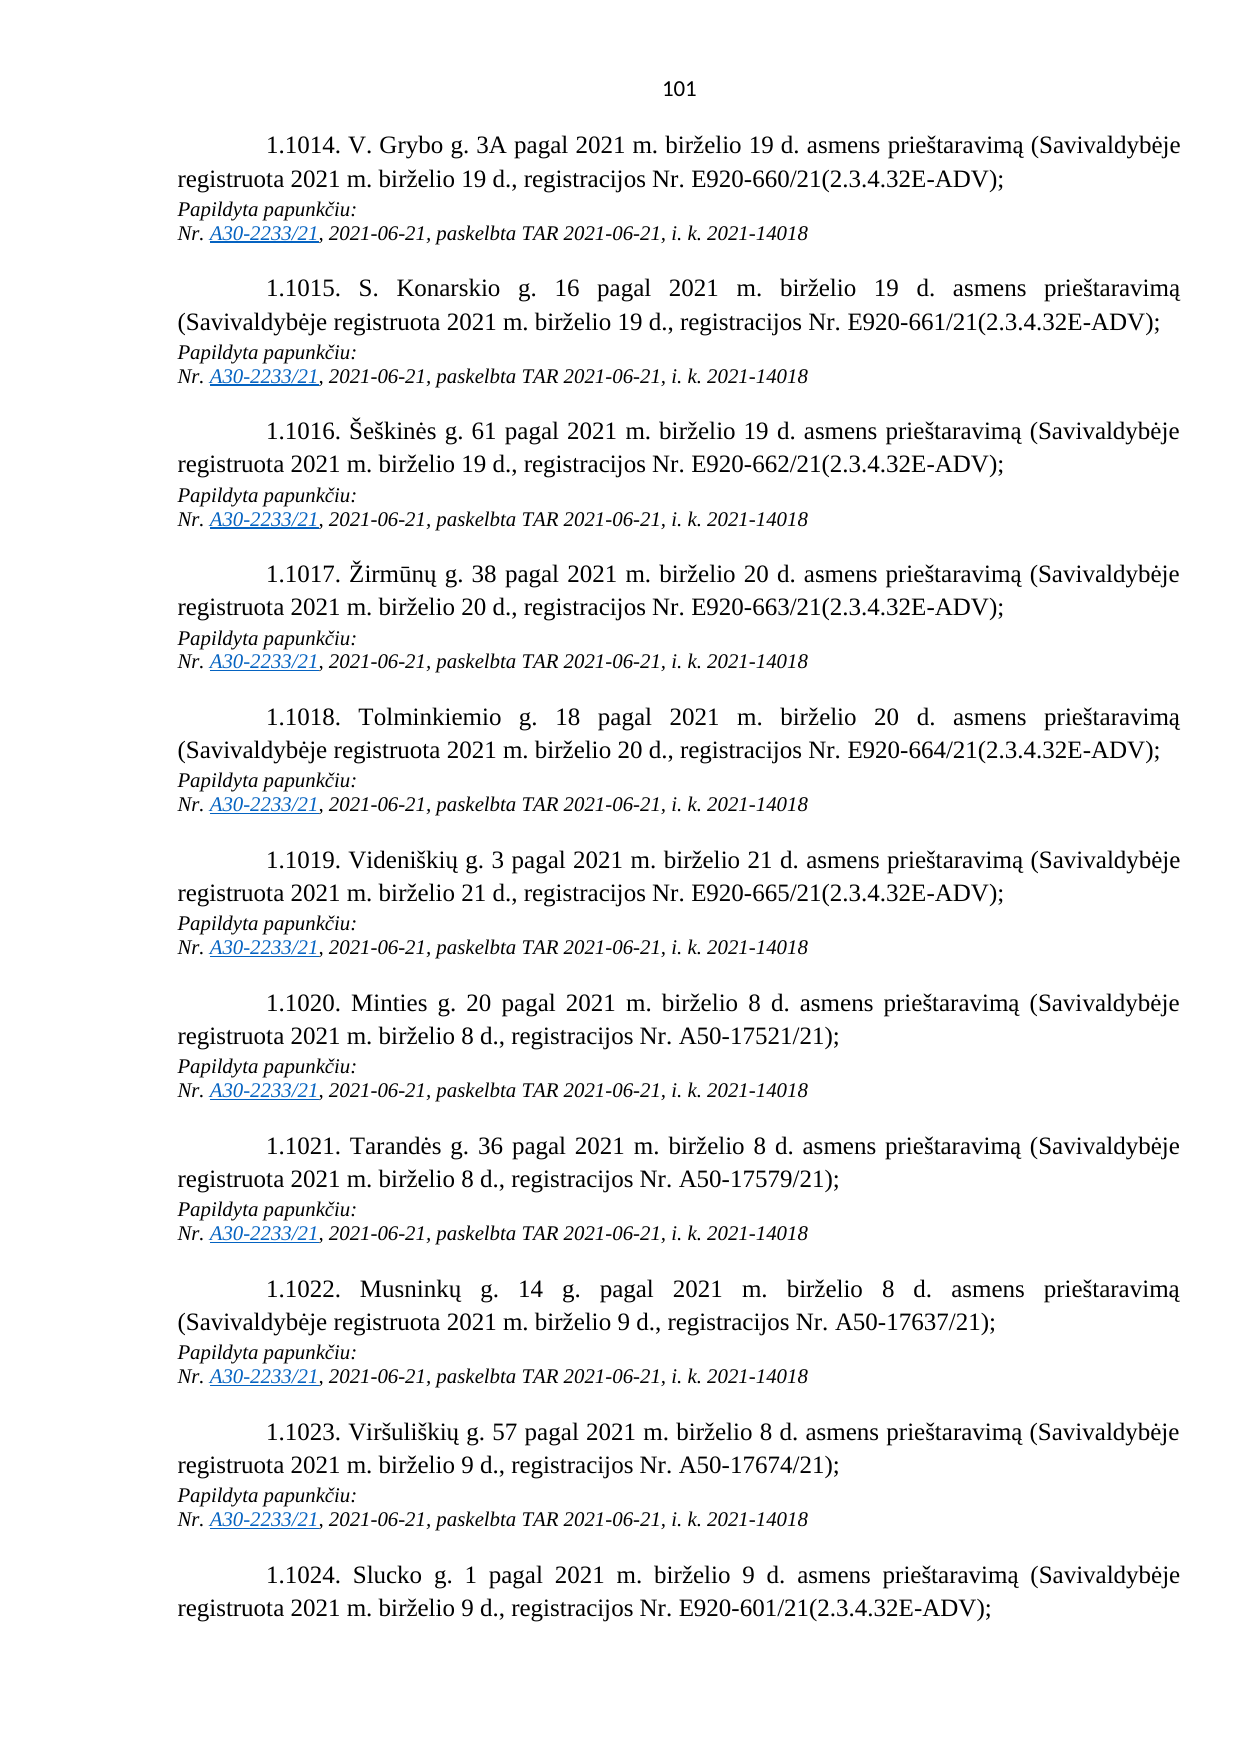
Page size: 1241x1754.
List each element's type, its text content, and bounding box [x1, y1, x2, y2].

text Nr. A30-2233/21, 2021-06-21, paskelbta TAR 2021-06-21, i. k. 2021-14018 [177, 221, 1181, 245]
text 1.1020. Minties g. 20 pagal 2021 m. birželio 8 d. asmens prieštaravimą (Savivaldybėje registruota 2021 m. birželio 8 d., registracijos Nr. A50-17521/21); [177, 988, 1181, 1050]
text Papildyta papunkčiu: [177, 911, 1181, 935]
text 1.1016. Šeškinės g. 61 pagal 2021 m. birželio 19 d. asmens prieštaravimą (Savivaldybėje registruota 2021 m. birželio 19 d., registracijos Nr. E920-662/21(2.3.4.32E-ADV); [177, 416, 1181, 478]
text Papildyta papunkčiu: [177, 768, 1181, 792]
text 1.1021. Tarandės g. 36 pagal 2021 m. birželio 8 d. asmens prieštaravimą (Savivaldybėje registruota 2021 m. birželio 8 d., registracijos Nr. A50-17579/21); [177, 1131, 1181, 1193]
text Nr. A30-2233/21, 2021-06-21, paskelbta TAR 2021-06-21, i. k. 2021-14018 [177, 792, 1181, 816]
text Nr. A30-2233/21, 2021-06-21, paskelbta TAR 2021-06-21, i. k. 2021-14018 [177, 1221, 1181, 1245]
text Nr. A30-2233/21, 2021-06-21, paskelbta TAR 2021-06-21, i. k. 2021-14018 [177, 1078, 1181, 1102]
text Papildyta papunkčiu: [177, 1340, 1181, 1364]
text Nr. A30-2233/21, 2021-06-21, paskelbta TAR 2021-06-21, i. k. 2021-14018 [177, 364, 1181, 388]
text 1.1023. Viršuliškių g. 57 pagal 2021 m. birželio 8 d. asmens prieštaravimą (Savivaldybėje registruota 2021 m. birželio 9 d., registracijos Nr. A50-17674/21); [177, 1417, 1181, 1479]
text 1.1019. Videniškių g. 3 pagal 2021 m. birželio 21 d. asmens prieštaravimą (Savivaldybėje registruota 2021 m. birželio 21 d., registracijos Nr. E920-665/21(2.3.4.32E-ADV); [177, 845, 1181, 907]
text 1.1014. V. Grybo g. 3A pagal 2021 m. birželio 19 d. asmens prieštaravimą (Savivaldybėje registruota 2021 m. birželio 19 d., registracijos Nr. E920-660/21(2.3.4.32E-ADV); [177, 131, 1181, 192]
text 1.1015. S. Konarskio g. 16 pagal 2021 m. birželio 19 d. asmens prieštaravimą (Savivaldybėje registruota 2021 m. birželio 19 d., registracijos Nr. E920-661/21(2.3.4.32E-ADV); [177, 273, 1181, 335]
text Papildyta papunkčiu: [177, 625, 1181, 649]
text Nr. A30-2233/21, 2021-06-21, paskelbta TAR 2021-06-21, i. k. 2021-14018 [177, 649, 1181, 673]
text 1.1017. Žirmūnų g. 38 pagal 2021 m. birželio 20 d. asmens prieštaravimą (Savivaldybėje registruota 2021 m. birželio 20 d., registracijos Nr. E920-663/21(2.3.4.32E-ADV); [177, 559, 1181, 621]
text Papildyta papunkčiu: [177, 1054, 1181, 1078]
text Papildyta papunkčiu: [177, 1483, 1181, 1507]
text Nr. A30-2233/21, 2021-06-21, paskelbta TAR 2021-06-21, i. k. 2021-14018 [177, 935, 1181, 959]
text 1.1024. Slucko g. 1 pagal 2021 m. birželio 9 d. asmens prieštaravimą (Savivaldybėje registruota 2021 m. birželio 9 d., registracijos Nr. E920-601/21(2.3.4.32E-ADV); [177, 1560, 1181, 1622]
text Papildyta papunkčiu: [177, 482, 1181, 507]
text 1.1018. Tolminkiemio g. 18 pagal 2021 m. birželio 20 d. asmens prieštaravimą (Savivaldybėje registruota 2021 m. birželio 20 d., registracijos Nr. E920-664/21(2.3.4.32E-ADV); [177, 702, 1181, 764]
text Nr. A30-2233/21, 2021-06-21, paskelbta TAR 2021-06-21, i. k. 2021-14018 [177, 1364, 1181, 1388]
text Papildyta papunkčiu: [177, 339, 1181, 364]
text Nr. A30-2233/21, 2021-06-21, paskelbta TAR 2021-06-21, i. k. 2021-14018 [177, 507, 1181, 531]
text 1.1022. Musninkų g. 14 g. pagal 2021 m. birželio 8 d. asmens prieštaravimą (Savivaldybėje registruota 2021 m. birželio 9 d., registracijos Nr. A50-17637/21); [177, 1274, 1181, 1336]
text Papildyta papunkčiu: [177, 1197, 1181, 1221]
text Papildyta papunkčiu: [177, 197, 1181, 221]
text Nr. A30-2233/21, 2021-06-21, paskelbta TAR 2021-06-21, i. k. 2021-14018 [177, 1507, 1181, 1531]
